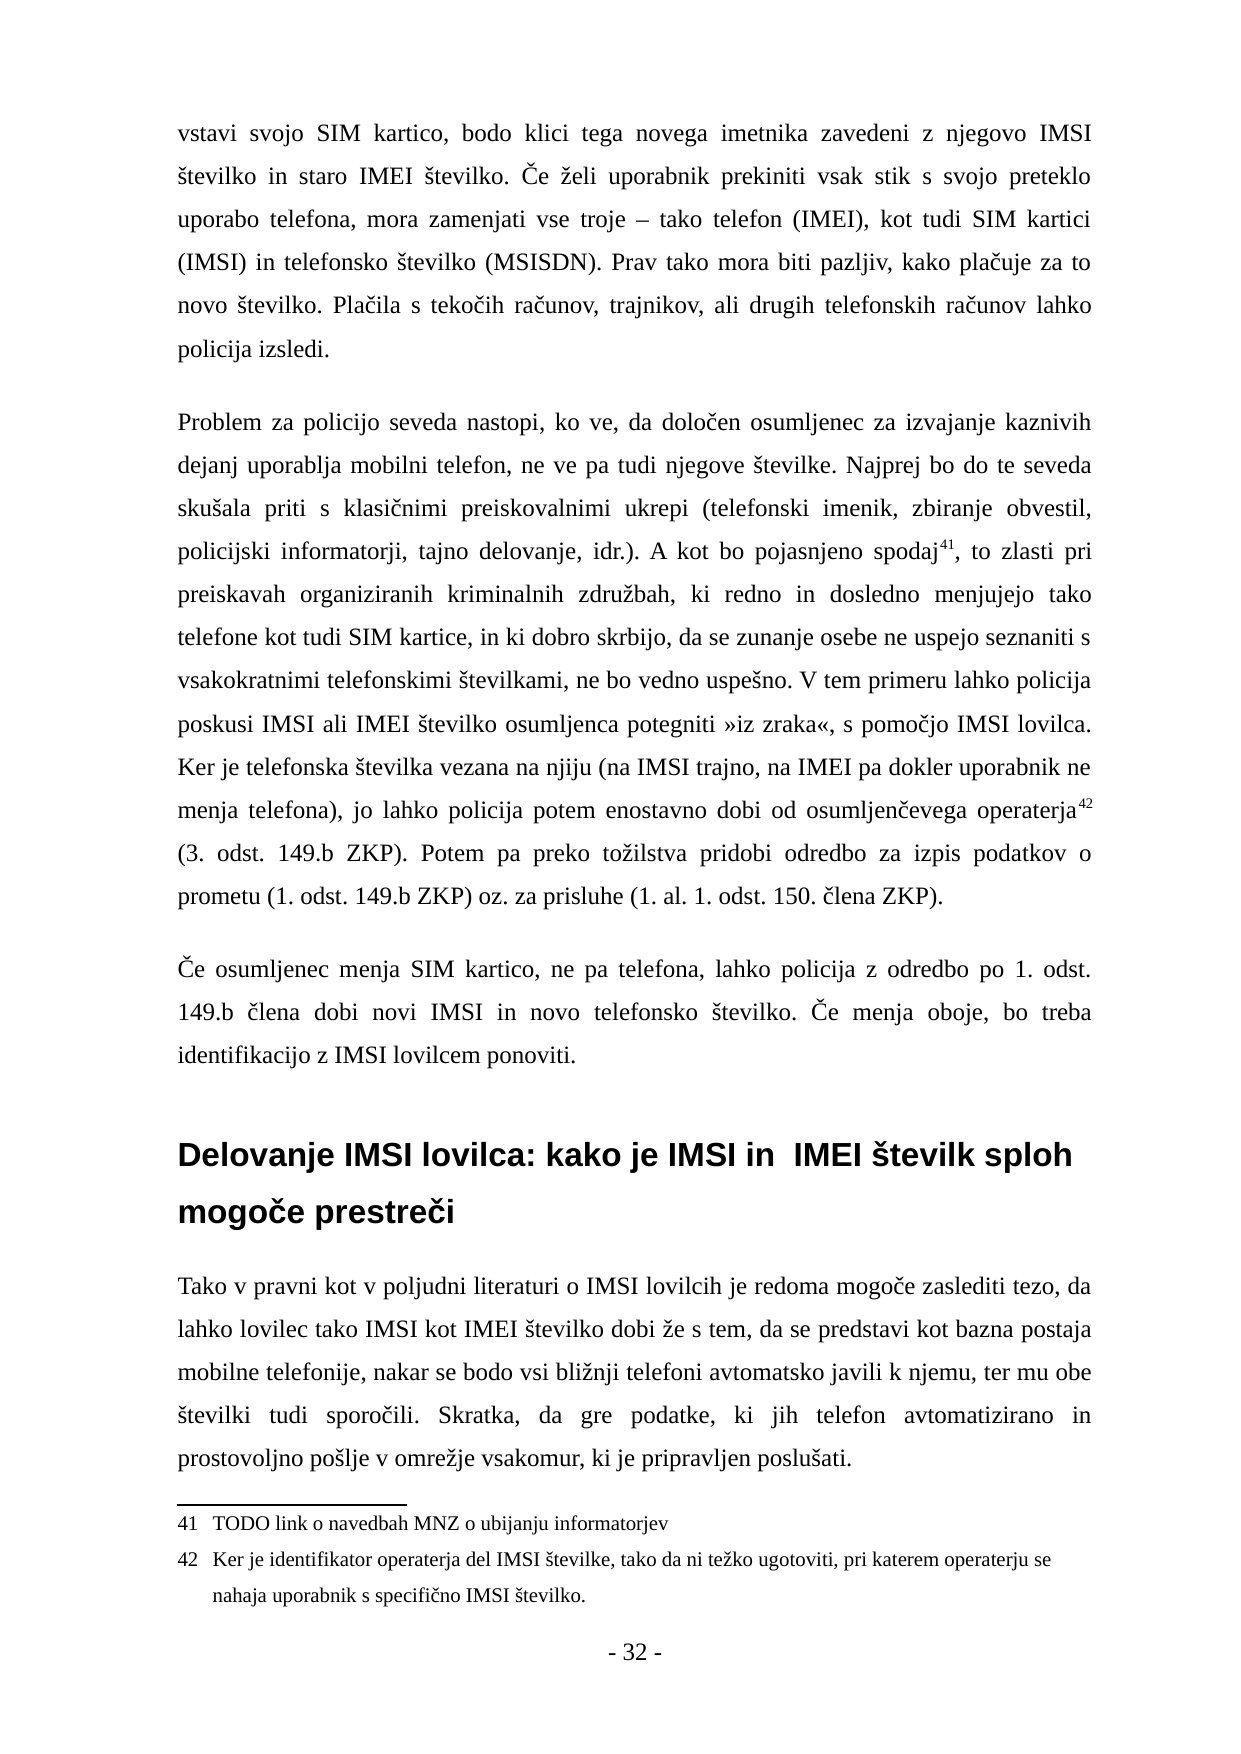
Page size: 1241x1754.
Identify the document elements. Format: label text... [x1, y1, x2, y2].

subtitle Delovanje IMSI lovilca: kako je IMSI in IMEI številk sploh mogoče prestreči [177, 1135, 1093, 1231]
text Problem za policijo seveda nastopi, ko ve, da določen osumljenec za izvajanje kaznivih dejanj uporablja mobilni telefon, ne ve pa tudi njegove številke. Najprej bo do te seveda skušala priti s klasičnimi preiskovalnimi ukrepi (telefonski imenik, zbiranje obvestil, policijski informatorji, tajno delovanje, idr.). A kot bo pojasnjeno spodaj, to zlasti pri preiskavah organiziranih kriminalnih združbah, ki redno in dosledno menjujejo tako telefone kot tudi SIM kartice, in ki dobro skrbijo, da se zunanje osebe ne uspejo seznaniti s vsakokratnimi telefonskimi številkami, ne bo vedno uspešno. V tem primeru lahko policija poskusi IMSI ali IMEI številko osumljenca potegniti »iz zraka«, s pomočjo IMSI lovilca. Ker je telefonska številka vezana na njiju (na IMSI trajno, na IMEI pa dokler uporabnik ne menja telefona), jo lahko policija potem enostavno dobi od osumljenčevega operaterja (3. odst. 149.b ZKP). Potem pa preko tožilstva pridobi odredbo za izpis podatkov o prometu (1. odst. 149.b ZKP) oz. za prisluhe (1. al. 1. odst. 150. člena ZKP). [177, 407, 1093, 910]
text vstavi svojo SIM kartico, bodo klici tega novega imetnika zavedeni z njegovo IMSI številko in staro IMEI številko. Če želi uporabnik prekiniti vsak stik s svojo preteklo uporabo telefona, mora zamenjati vse troje – tako telefon (IMEI), kot tudi SIM kartici (IMSI) in telefonsko številko (MSISDN). Prav tako mora biti pazljiv, kako plačuje za to novo številko. Plačila s tekočih računov, trajnikov, ali drugih telefonskih računov lahko policija izsledi. [177, 118, 1093, 362]
text Tako v pravni kot v poljudni literaturi o IMSI lovilcih je redoma mogoče zaslediti tezo, da lahko lovilec tako IMSI kot IMEI številko dobi že s tem, da se predstavi kot bazna postaja mobilne telefonije, nakar se bodo vsi bližnji telefoni avtomatsko javili k njemu, ter mu obe številki tudi sporočili. Skratka, da gre podatke, ki jih telefon avtomatizirano in prostovoljno pošlje v omrežje vsakomur, ki je pripravljen poslušati. [177, 1271, 1093, 1472]
text TODO link o navedbah MNZ o ubijanju informatorjev [177, 1511, 1093, 1535]
text Ker je identifikator operaterja del IMSI številke, tako da ni težko ugotoviti, pri katerem operaterju se nahaja uporabnik s specifično IMSI številko. [177, 1547, 1093, 1607]
text Če osumljenec menja SIM kartico, ne pa telefona, lahko policija z odredbo po 1. odst. 149.b člena dobi novi IMSI in novo telefonsko številko. Če menja oboje, bo treba identifikacijo z IMSI lovilcem ponoviti. [177, 954, 1093, 1069]
